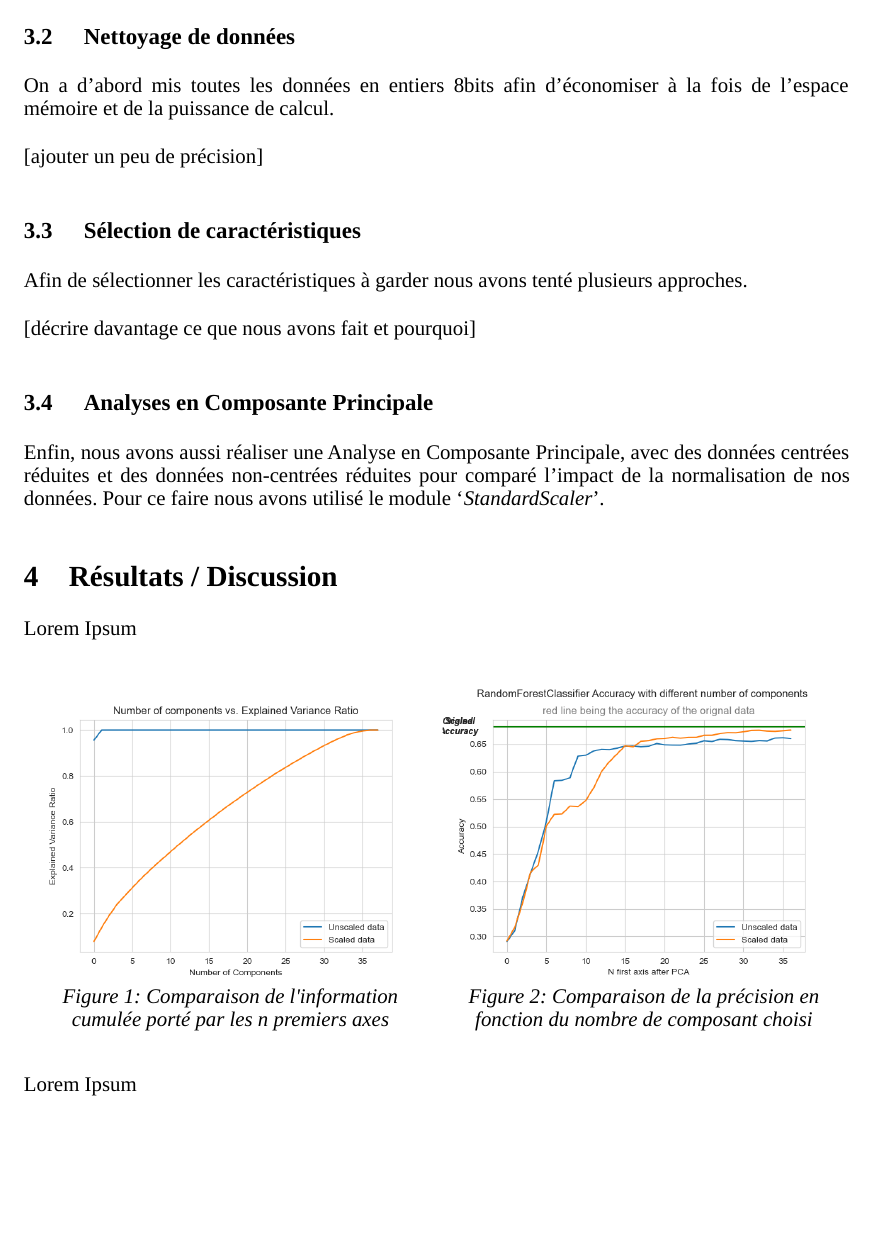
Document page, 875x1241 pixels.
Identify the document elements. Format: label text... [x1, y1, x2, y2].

text [ajouter un peu de précision] [24, 145, 850, 168]
text Lorem Ipsum [24, 617, 850, 640]
text Afin de sélectionner les caractéristiques à garder nous avons tenté plusieurs approches. [24, 269, 850, 292]
table_header [24, 665, 437, 1073]
picture [29, 683, 432, 985]
table_header [437, 665, 850, 1073]
text Enfin, nous avons aussi réaliser une Analyse en Composante Principale, avec des données centrées réduites et des données non-centrées réduites pour comparé l’impact de la normalisation de nos données. Pour ce faire nous avons utilisé le module ‘StandardScaler’. [24, 441, 850, 510]
picture [442, 683, 845, 985]
subtitle Résultats / Discussion [24, 560, 850, 592]
text [décrire davantage ce que nous avons fait et pourquoi] [24, 317, 850, 340]
subtitle Analyses en Composante Principale [24, 390, 850, 416]
subtitle Sélection de caractéristiques [24, 218, 850, 244]
subtitle Nettoyage de données [24, 24, 850, 49]
text Lorem Ipsum [24, 1073, 850, 1096]
text On a d’abord mis toutes les données en entiers 8bits afin d’économiser à la fois de l’espace mémoire et de la puissance de calcul. [24, 74, 850, 120]
